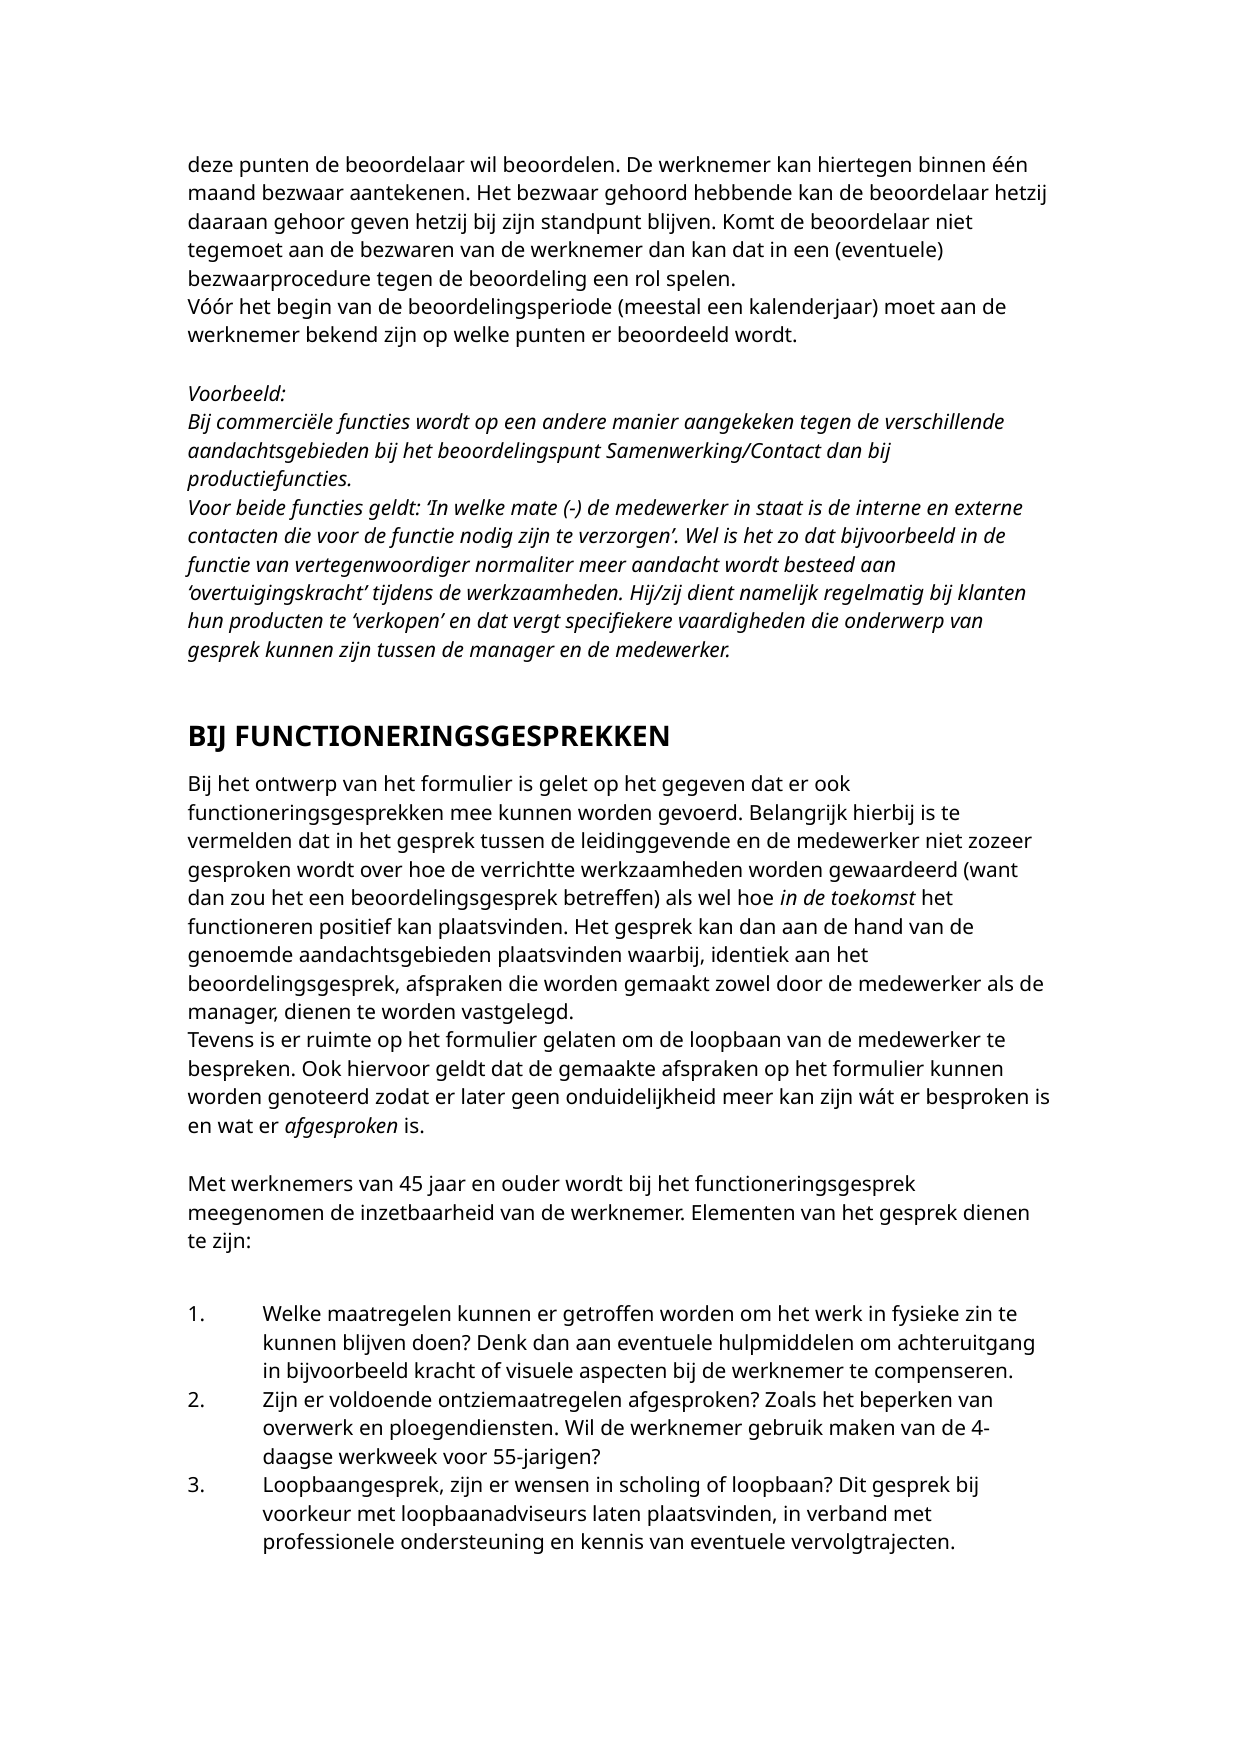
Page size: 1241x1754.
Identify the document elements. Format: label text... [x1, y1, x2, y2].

text Vóór het begin van de beoordelingsperiode (meestal een kalenderjaar) moet aan de werknemer bekend zijn op welke punten er beoordeeld wordt. [187, 292, 1053, 349]
text Tevens is er ruimte op het formulier gelaten om de loopbaan van de medewerker te bespreken. Ook hiervoor geldt dat de gemaakte afspraken op het formulier kunnen worden genoteerd zodat er later geen onduidelijkheid meer kan zijn wát er besproken is en wat er afgesproken is. [187, 1026, 1053, 1139]
text Bij het ontwerp van het formulier is gelet op het gegeven dat er ook functioneringsgesprekken mee kunnen worden gevoerd. Belangrijk hierbij is te vermelden dat in het gesprek tussen de leidinggevende en de medewerker niet zozeer gesproken wordt over hoe de verrichtte werkzaamheden worden gewaardeerd (want dan zou het een beoordelingsgesprek betreffen) als wel hoe in de toekomst het functioneren positief kan plaatsvinden. Het gesprek kan dan aan de hand van de genoemde aandachtsgebieden plaatsvinden waarbij, identiek aan het beoordelingsgesprek, afspraken die worden gemaakt zowel door de medewerker als de manager, dienen te worden vastgelegd. [187, 769, 1053, 1026]
list Zijn er voldoende ontziemaatregelen afgesproken? Zoals het beperken van overwerk en ploegendiensten. Wil de werknemer gebruik maken van de 4-daagse werkweek voor 55-jarigen? [187, 1385, 1053, 1470]
text Met werknemers van 45 jaar en ouder wordt bij het functioneringsgesprek meegenomen de inzetbaarheid van de werknemer. Elementen van het gesprek dienen te zijn: [187, 1169, 1053, 1254]
list Welke maatregelen kunnen er getroffen worden om het werk in fysieke zin te kunnen blijven doen? Denk dan aan eventuele hulpmiddelen om achteruitgang in bijvoorbeeld kracht of visuele aspecten bij de werknemer te compenseren. [187, 1299, 1053, 1385]
text deze punten de beoordelaar wil beoordelen. De werknemer kan hiertegen binnen één maand bezwaar aantekenen. Het bezwaar gehoord hebbende kan de beoordelaar hetzij daaraan gehoor geven hetzij bij zijn standpunt blijven. Komt de beoordelaar niet tegemoet aan de bezwaren van de werknemer dan kan dat in een (eventuele) bezwaarprocedure tegen de beoordeling een rol spelen. [187, 150, 1053, 292]
subtitle BIJ FUNCTIONERINGSGESPREKKEN [187, 716, 1053, 754]
list Loopbaangesprek, zijn er wensen in scholing of loopbaan? Dit gesprek bij voorkeur met loopbaanadviseurs laten plaatsvinden, in verband met professionele ondersteuning en kennis van eventuele vervolgtrajecten. [187, 1470, 1053, 1556]
text Bij commerciële functies wordt op een andere manier aangekeken tegen de verschillende aandachtsgebieden bij het beoordelingspunt Samenwerking/Contact dan bij productiefuncties. [187, 407, 1053, 493]
text Voorbeeld: [187, 379, 1053, 407]
text Voor beide functies geldt: ‘In welke mate (-) de medewerker in staat is de interne en externe contacten die voor de functie nodig zijn te verzorgen’. Wel is het zo dat bijvoorbeeld in de functie van vertegenwoordiger normaliter meer aandacht wordt besteed aan ‘overtuigingskracht’ tijdens de werkzaamheden. Hij/zij dient namelijk regelmatig bij klanten hun producten te ‘verkopen’ en dat vergt specifiekere vaardigheden die onderwerp van gesprek kunnen zijn tussen de manager en de medewerker. [187, 493, 1053, 663]
